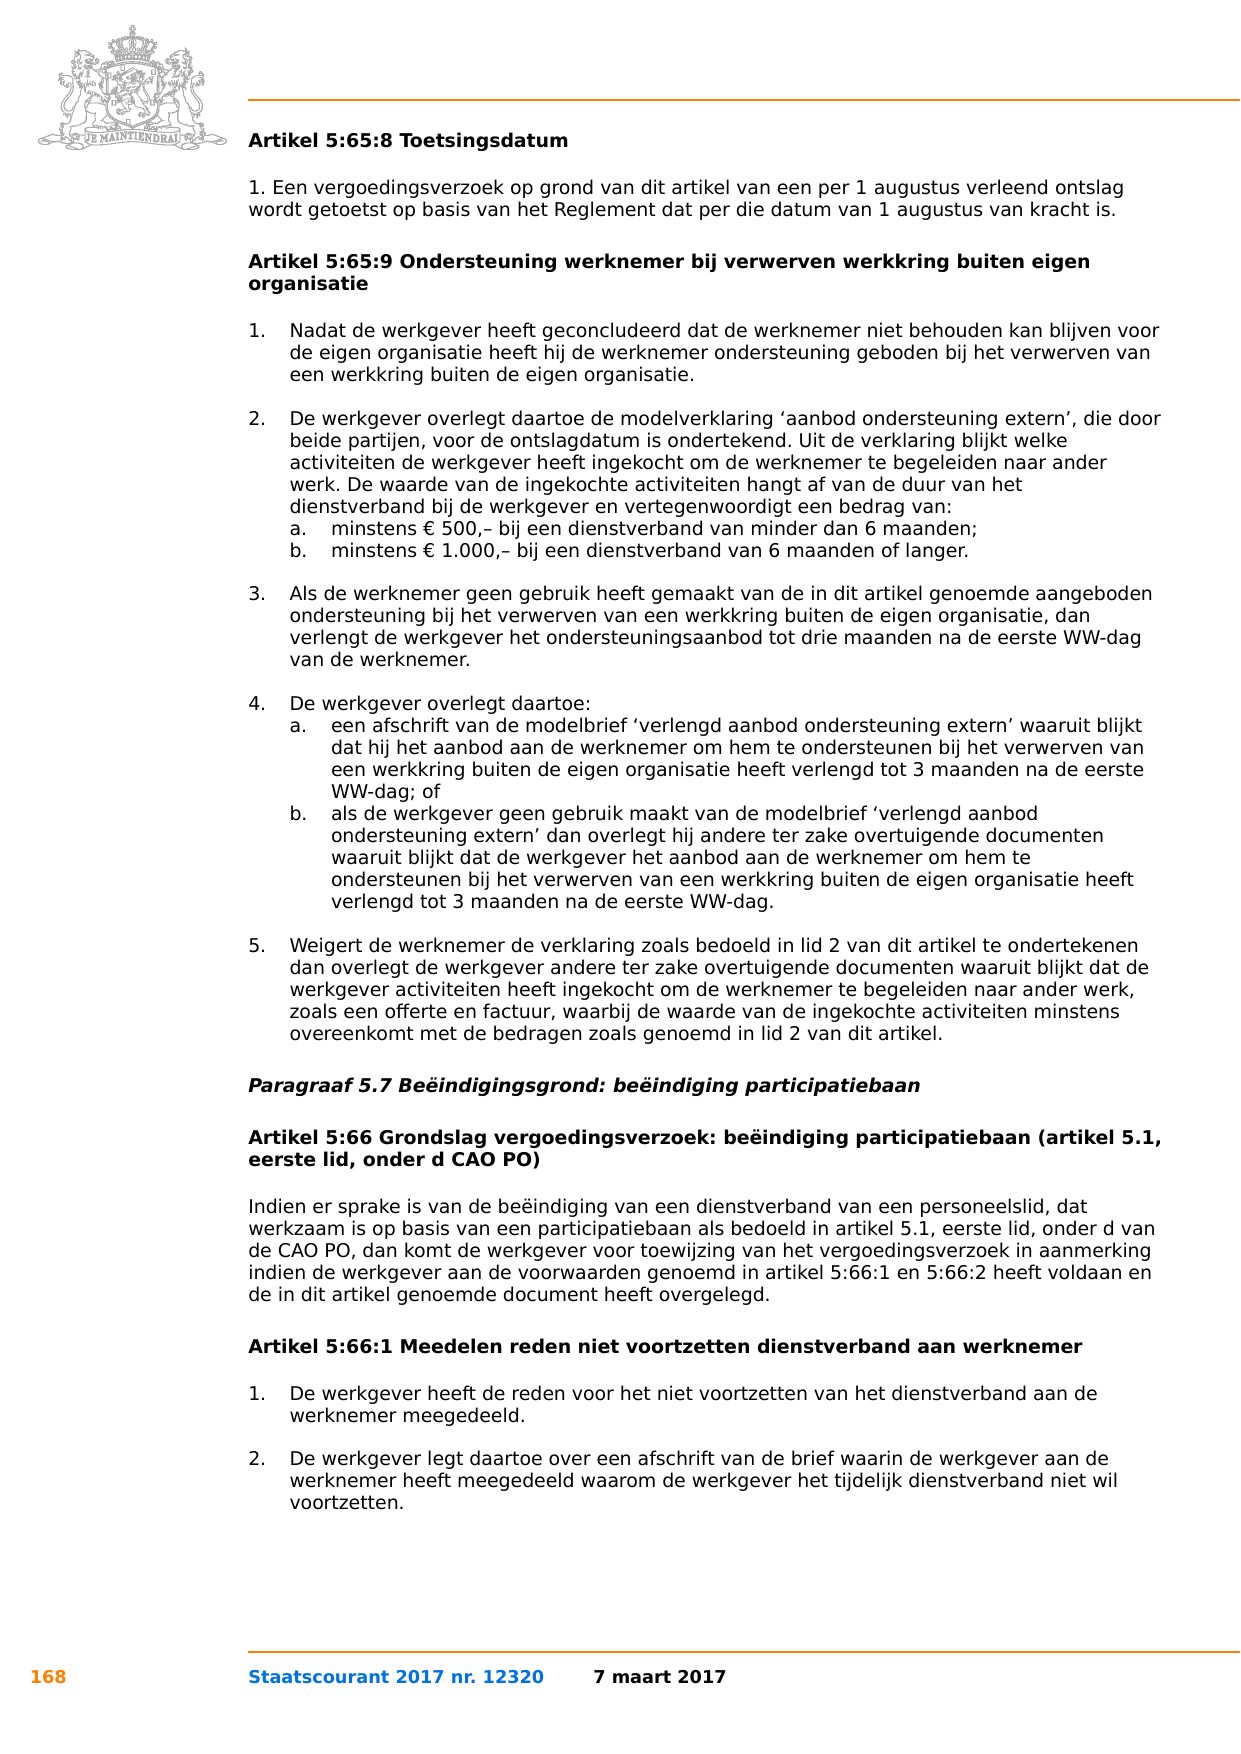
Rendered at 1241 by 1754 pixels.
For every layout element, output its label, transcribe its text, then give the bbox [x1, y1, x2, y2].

text a. een afschrift van de modelbrief ‘verlengd aanbod ondersteuning extern’ waaruit blijkt dat hij het aanbod aan de werknemer om hem te ondersteunen bij het verwerven van een werkkring buiten de eigen organisatie heeft verlengd tot 3 maanden na de eerste WW-dag; of [289, 715, 1163, 803]
text a. minstens € 500,– bij een dienstverband van minder dan 6 maanden; [289, 517, 1163, 539]
subtitle Artikel 5:66 Grondslag vergoedingsverzoek: beëindiging participatiebaan (artikel 5.1, eerste lid, onder d CAO PO) [248, 1127, 1163, 1171]
text 2. De werkgever overlegt daartoe de modelverklaring ‘aanbod ondersteuning extern’, die door beide partijen, voor de ontslagdatum is ondertekend. Uit de verklaring blijkt welke activiteiten de werkgever heeft ingekocht om de werknemer te begeleiden naar ander werk. De waarde van de ingekochte activiteiten hangt af van de duur van het dienstverband bij de werkgever en vertegenwoordigt een bedrag van: [248, 408, 1163, 517]
text 1. De werkgever heeft de reden voor het niet voortzetten van het dienstverband aan de werknemer meegedeeld. [248, 1382, 1163, 1426]
subtitle Artikel 5:66:1 Meedelen reden niet voortzetten dienstverband aan werknemer [248, 1336, 1163, 1357]
subtitle Artikel 5:65:9 Ondersteuning werknemer bij verwerven werkkring buiten eigen organisatie [248, 251, 1163, 295]
text b. minstens € 1.000,– bij een dienstverband van 6 maanden of langer. [289, 539, 1163, 561]
text 3. Als de werknemer geen gebruik heeft gemaakt van de in dit artikel genoemde aangeboden ondersteuning bij het verwerven van een werkkring buiten de eigen organisatie, dan verlengt de werkgever het ondersteuningsaanbod tot drie maanden na de eerste WW-dag van de werknemer. [248, 583, 1163, 671]
text 4. De werkgever overlegt daartoe: [248, 693, 1163, 715]
text 2. De werkgever legt daartoe over een afschrift van de brief waarin de werkgever aan de werknemer heeft meegedeeld waarom de werkgever het tijdelijk dienstverband niet wil voortzetten. [248, 1448, 1163, 1514]
text b. als de werkgever geen gebruik maakt van de modelbrief ‘verlengd aanbod ondersteuning extern’ dan overlegt hij andere ter zake overtuigende documenten waaruit blijkt dat de werkgever het aanbod aan de werknemer om hem te ondersteunen bij het verwerven van een werkkring buiten de eigen organisatie heeft verlengd tot 3 maanden na de eerste WW-dag. [289, 803, 1163, 913]
text 5. Weigert de werknemer de verklaring zoals bedoeld in lid 2 van dit artikel te ondertekenen dan overlegt de werkgever andere ter zake overtuigende documenten waaruit blijkt dat de werkgever activiteiten heeft ingekocht om de werknemer te begeleiden naar ander werk, zoals een offerte en factuur, waarbij de waarde van de ingekochte activiteiten minstens overeenkomt met de bedragen zoals genoemd in lid 2 van dit artikel. [248, 935, 1163, 1045]
picture [38, 25, 227, 150]
text Indien er sprake is van de beëindiging van een dienstverband van een personeelslid, dat werkzaam is op basis van een participatiebaan als bedoeld in artikel 5.1, eerste lid, onder d van de CAO PO, dan komt de werkgever voor toewijzing van het vergoedingsverzoek in aanmerking indien de werkgever aan de voorwaarden genoemd in artikel 5:66:1 en 5:66:2 heeft voldaan en de in dit artikel genoemde document heeft overgelegd. [248, 1196, 1163, 1306]
subtitle Artikel 5:65:8 Toetsingsdatum [248, 130, 1163, 152]
text 1. Nadat de werkgever heeft geconcludeerd dat de werknemer niet behouden kan blijven voor de eigen organisatie heeft hij de werknemer ondersteuning geboden bij het verwerven van een werkkring buiten de eigen organisatie. [248, 320, 1163, 386]
subtitle Paragraaf 5.7 Beëindigingsgrond: beëindiging participatiebaan [248, 1075, 1163, 1097]
text 1. Een vergoedingsverzoek op grond van dit artikel van een per 1 augustus verleend ontslag wordt getoetst op basis van het Reglement dat per die datum van 1 augustus van kracht is. [248, 177, 1163, 221]
